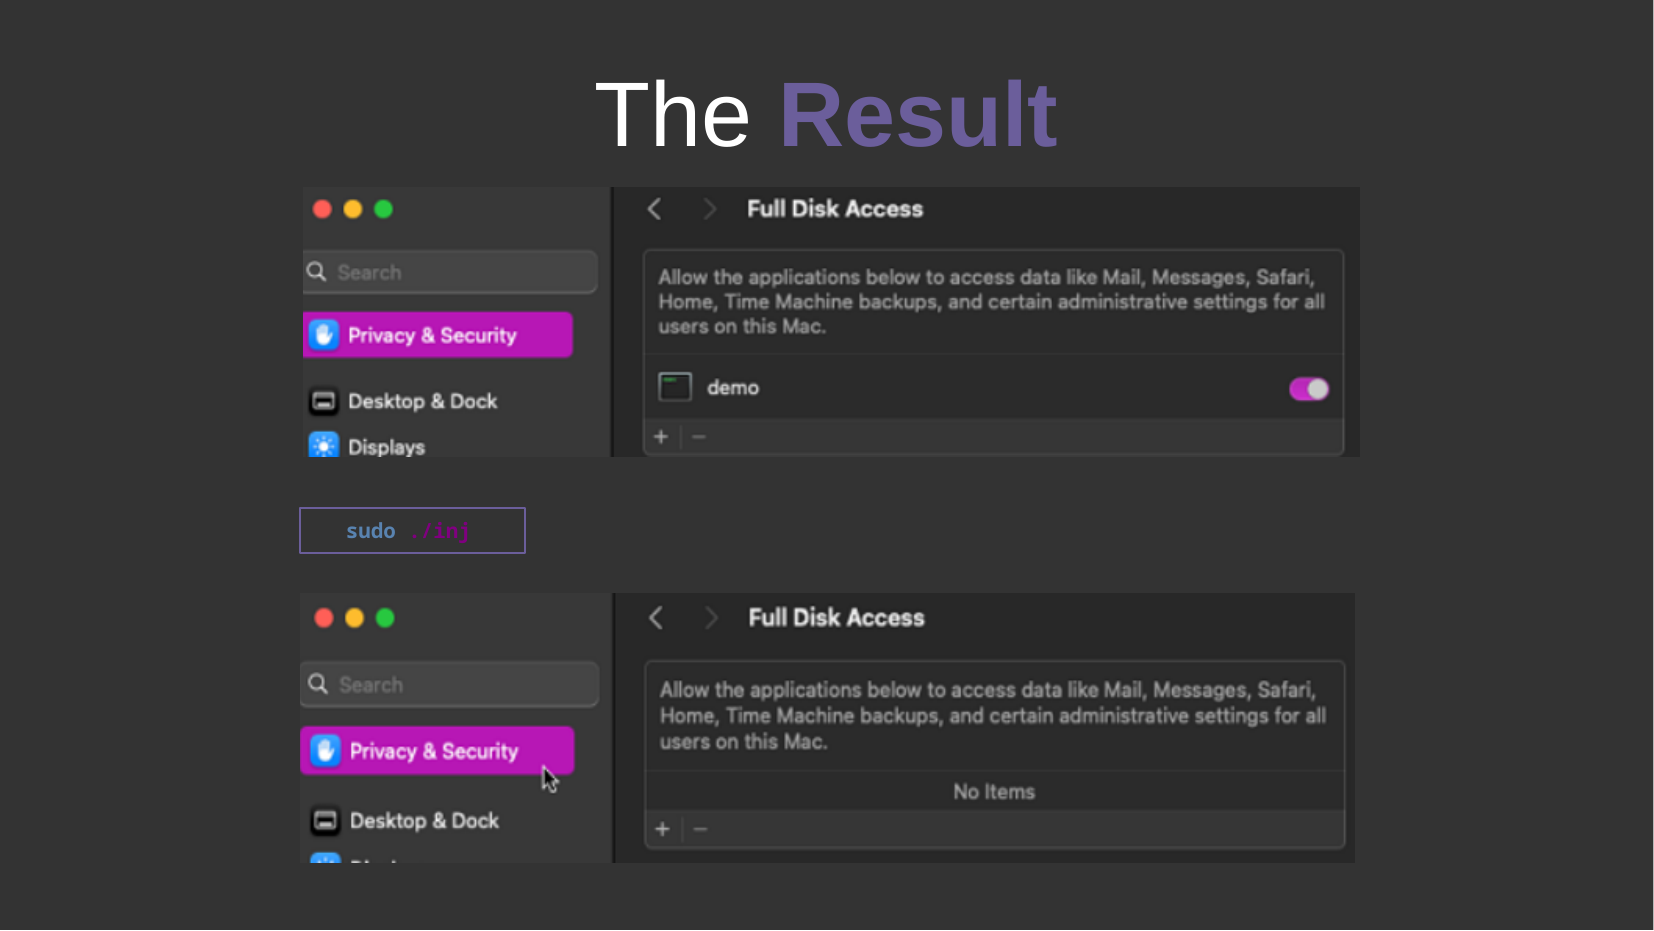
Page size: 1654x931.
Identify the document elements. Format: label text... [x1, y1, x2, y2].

text_box sudo ./inj [300, 508, 526, 551]
picture [300, 593, 1355, 863]
picture [303, 187, 1360, 457]
title The Result [82, 37, 1571, 193]
